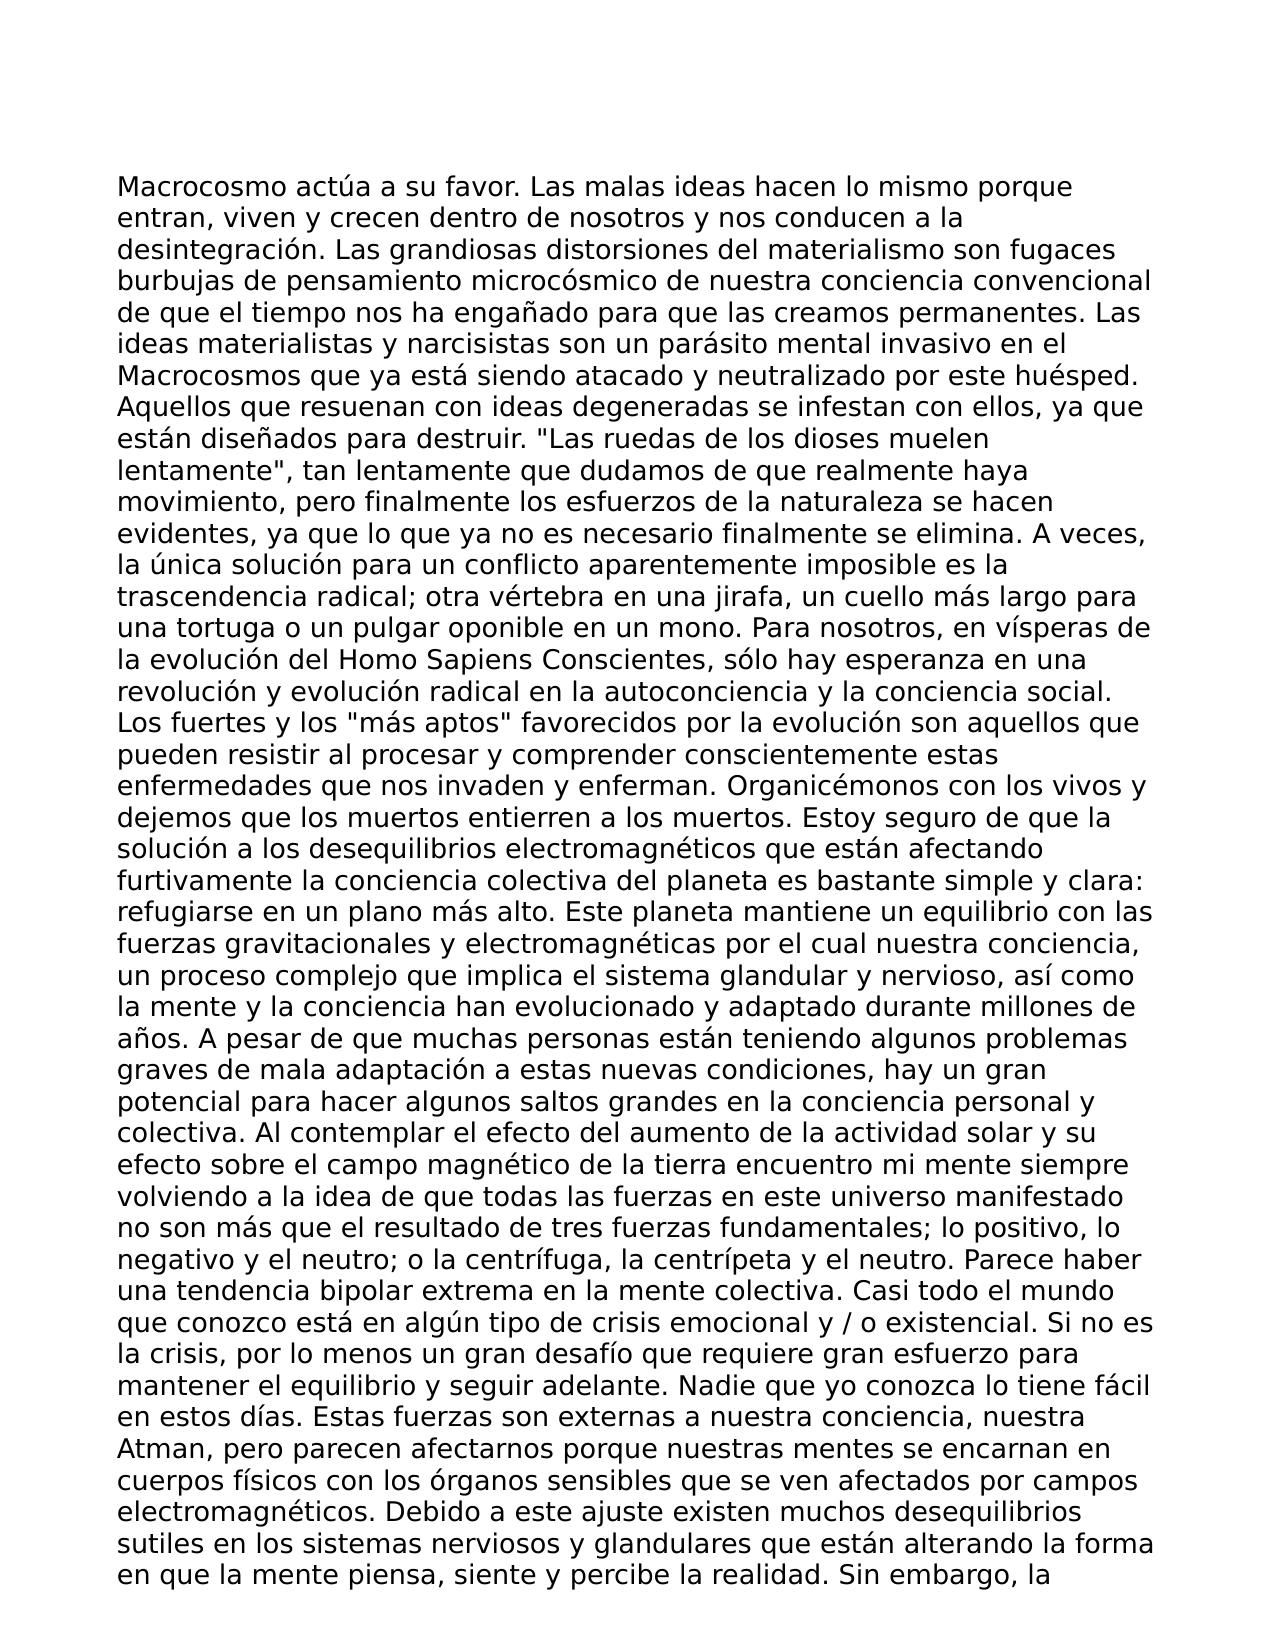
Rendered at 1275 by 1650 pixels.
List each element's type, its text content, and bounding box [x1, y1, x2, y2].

text Macrocosmo actúa a su favor. Las malas ideas hacen lo mismo porque entran, viven y crecen dentro de nosotros y nos conducen a la desintegración. Las grandiosas distorsiones del materialismo son fugaces burbujas de pensamiento microcósmico de nuestra conciencia convencional de que el tiempo nos ha engañado para que las creamos permanentes. Las ideas materialistas y narcisistas son un parásito mental invasivo en el Macrocosmos que ya está siendo atacado y neutralizado por este huésped. Aquellos que resuenan con ideas degeneradas se infestan con ellos, ya que están diseñados para destruir. "Las ruedas de los dioses muelen lentamente", tan lentamente que dudamos de que realmente haya movimiento, pero finalmente los esfuerzos de la naturaleza se hacen evidentes, ya que lo que ya no es necesario finalmente se elimina. A veces, la única solución para un conflicto aparentemente imposible es la trascendencia radical; otra vértebra en una jirafa, un cuello más largo para una tortuga o un pulgar oponible en un mono. Para nosotros, en vísperas de la evolución del Homo Sapiens Conscientes, sólo hay esperanza en una revolución y evolución radical en la autoconciencia y la conciencia social. Los fuertes y los "más aptos" favorecidos por la evolución son aquellos que pueden resistir al procesar y comprender conscientemente estas enfermedades que nos invaden y enferman. Organicémonos con los vivos y dejemos que los muertos entierren a los muertos. Estoy seguro de que la solución a los desequilibrios electromagnéticos que están afectando furtivamente la conciencia colectiva del planeta es bastante simple y clara: refugiarse en un plano más alto. Este planeta mantiene un equilibrio con las fuerzas gravitacionales y electromagnéticas por el cual nuestra conciencia, un proceso complejo que implica el sistema glandular y nervioso, así como la mente y la conciencia han evolucionado y adaptado durante millones de años. A pesar de que muchas personas están teniendo algunos problemas graves de mala adaptación a estas nuevas condiciones, hay un gran potencial para hacer algunos saltos grandes en la conciencia personal y colectiva. Al contemplar el efecto del aumento de la actividad solar y su efecto sobre el campo magnético de la tierra encuentro mi mente siempre volviendo a la idea de que todas las fuerzas en este universo manifestado no son más que el resultado de tres fuerzas fundamentales; lo positivo, lo negativo y el neutro; o la centrífuga, la centrípeta y el neutro. Parece haber una tendencia bipolar extrema en la mente colectiva. Casi todo el mundo que conozco está en algún tipo de crisis emocional y / o existencial. Si no es la crisis, por lo menos un gran desafío que requiere gran esfuerzo para mantener el equilibrio y seguir adelante. Nadie que yo conozca lo tiene fácil en estos días. Estas fuerzas son externas a nuestra conciencia, nuestra Atman, pero parecen afectarnos porque nuestras mentes se encarnan en cuerpos físicos con los órganos sensibles que se ven afectados por campos electromagnéticos. Debido a este ajuste existen muchos desequilibrios sutiles en los sistemas nerviosos y glandulares que están alterando la forma en que la mente piensa, siente y percibe la realidad. Sin embargo, la [117, 171, 1158, 1591]
